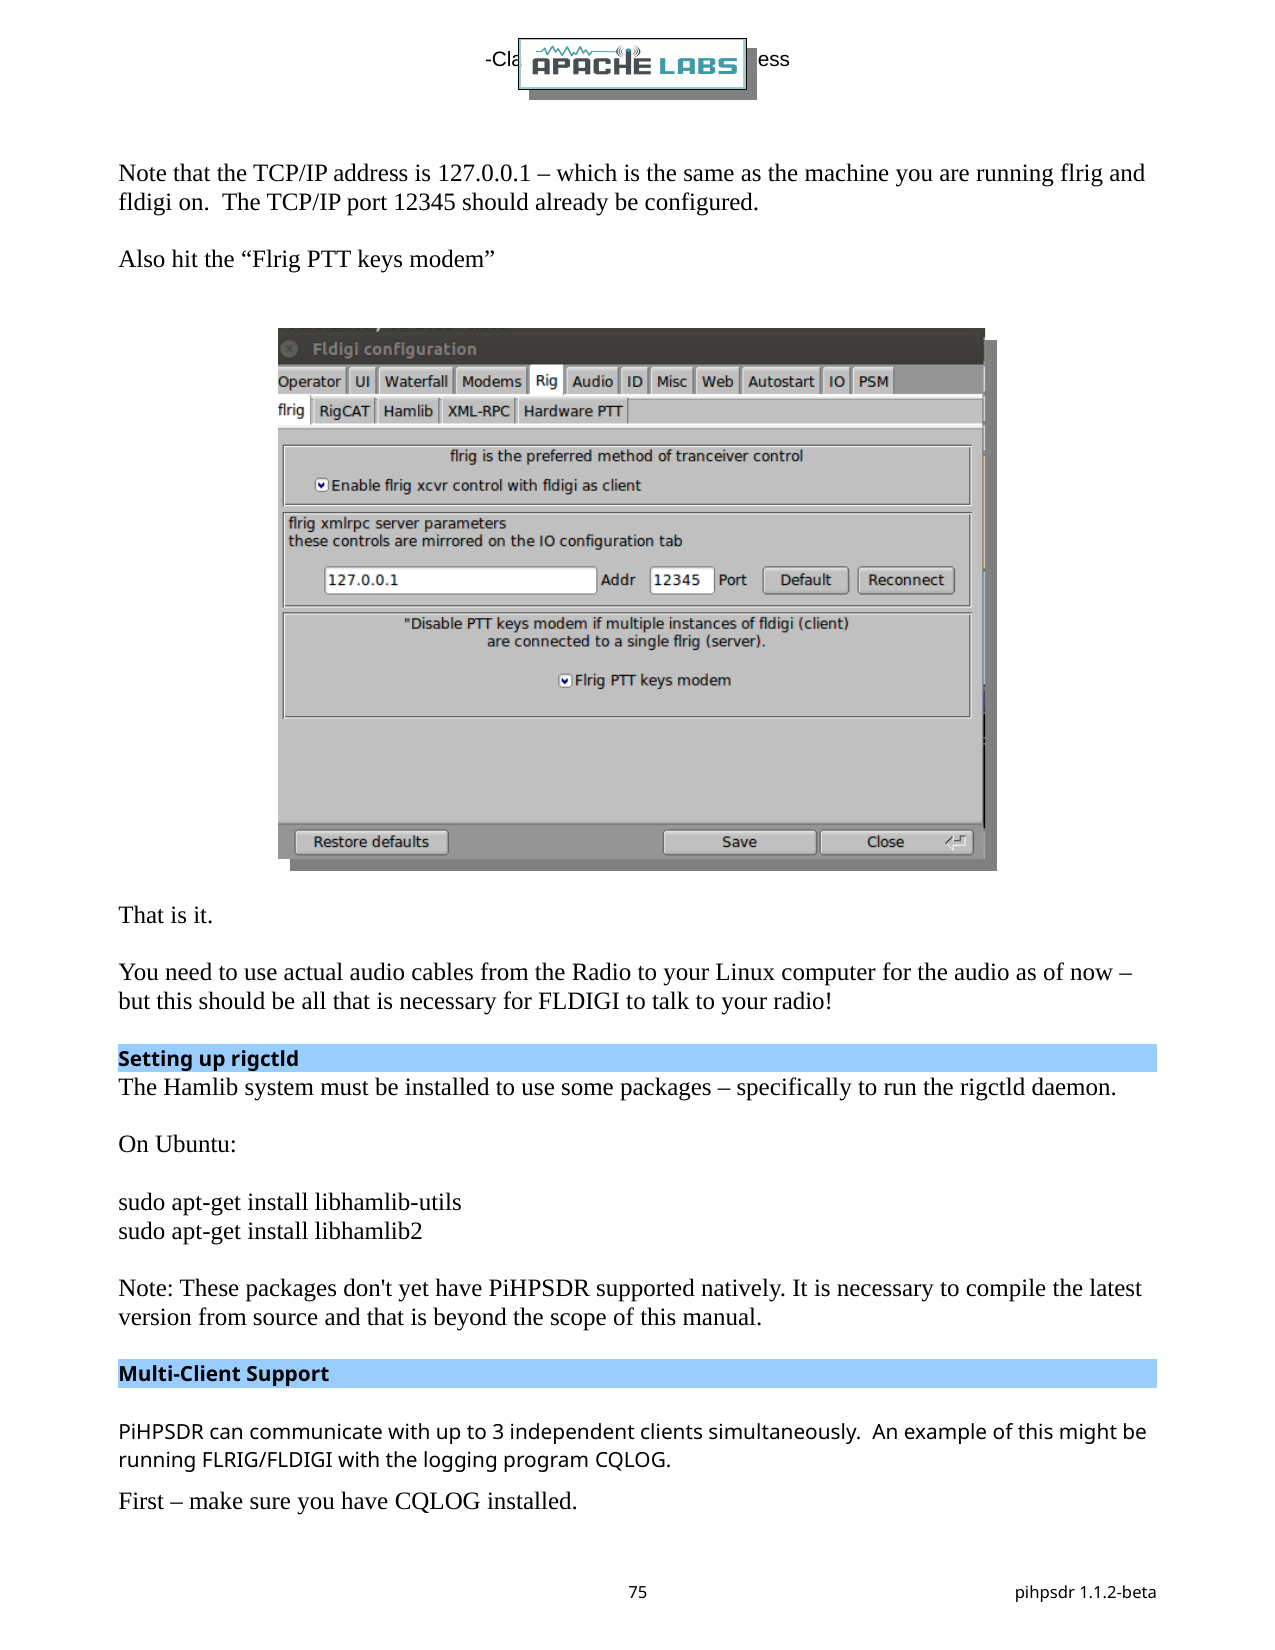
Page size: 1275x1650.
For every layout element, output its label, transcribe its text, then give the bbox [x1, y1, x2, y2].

picture [278, 328, 986, 859]
text That is it. [118, 900, 1157, 929]
subtitle Setting up rigctld [118, 1044, 1157, 1072]
picture [521, 40, 744, 87]
subtitle Multi-Client Support [118, 1359, 1157, 1388]
text Note that the TCP/IP address is 127.0.0.1 – which is the same as the machine you are running flrig and fldigi on. The TCP/IP port 12345 should already be configured. [118, 158, 1157, 215]
text The Hamlib system must be installed to use some packages – specifically to run the rigctld daemon. [118, 1072, 1157, 1101]
text You need to use actual audio cables from the Radio to your Linux computer for the audio as of now – but this should be all that is necessary for FLDIGI to talk to your radio! [118, 957, 1157, 1015]
text sudo apt-get install libhamlib-utils [118, 1187, 1157, 1216]
text Note: These packages don't yet have PiHPSDR supported natively. It is necessary to compile the latest version from source and that is beyond the scope of this manual. [118, 1273, 1157, 1331]
text First – make sure you have CQLOG installed. [118, 1486, 1157, 1515]
text sudo apt-get install libhamlib2 [118, 1216, 1157, 1244]
text Also hit the “Flrig PTT keys modem” [118, 244, 1157, 273]
text On Ubuntu: [118, 1129, 1157, 1158]
text PiHPSDR can communicate with up to 3 independent clients simultaneously. An example of this might be running FLRIG/FLDIGI with the logging program CQLOG. [118, 1417, 1157, 1474]
